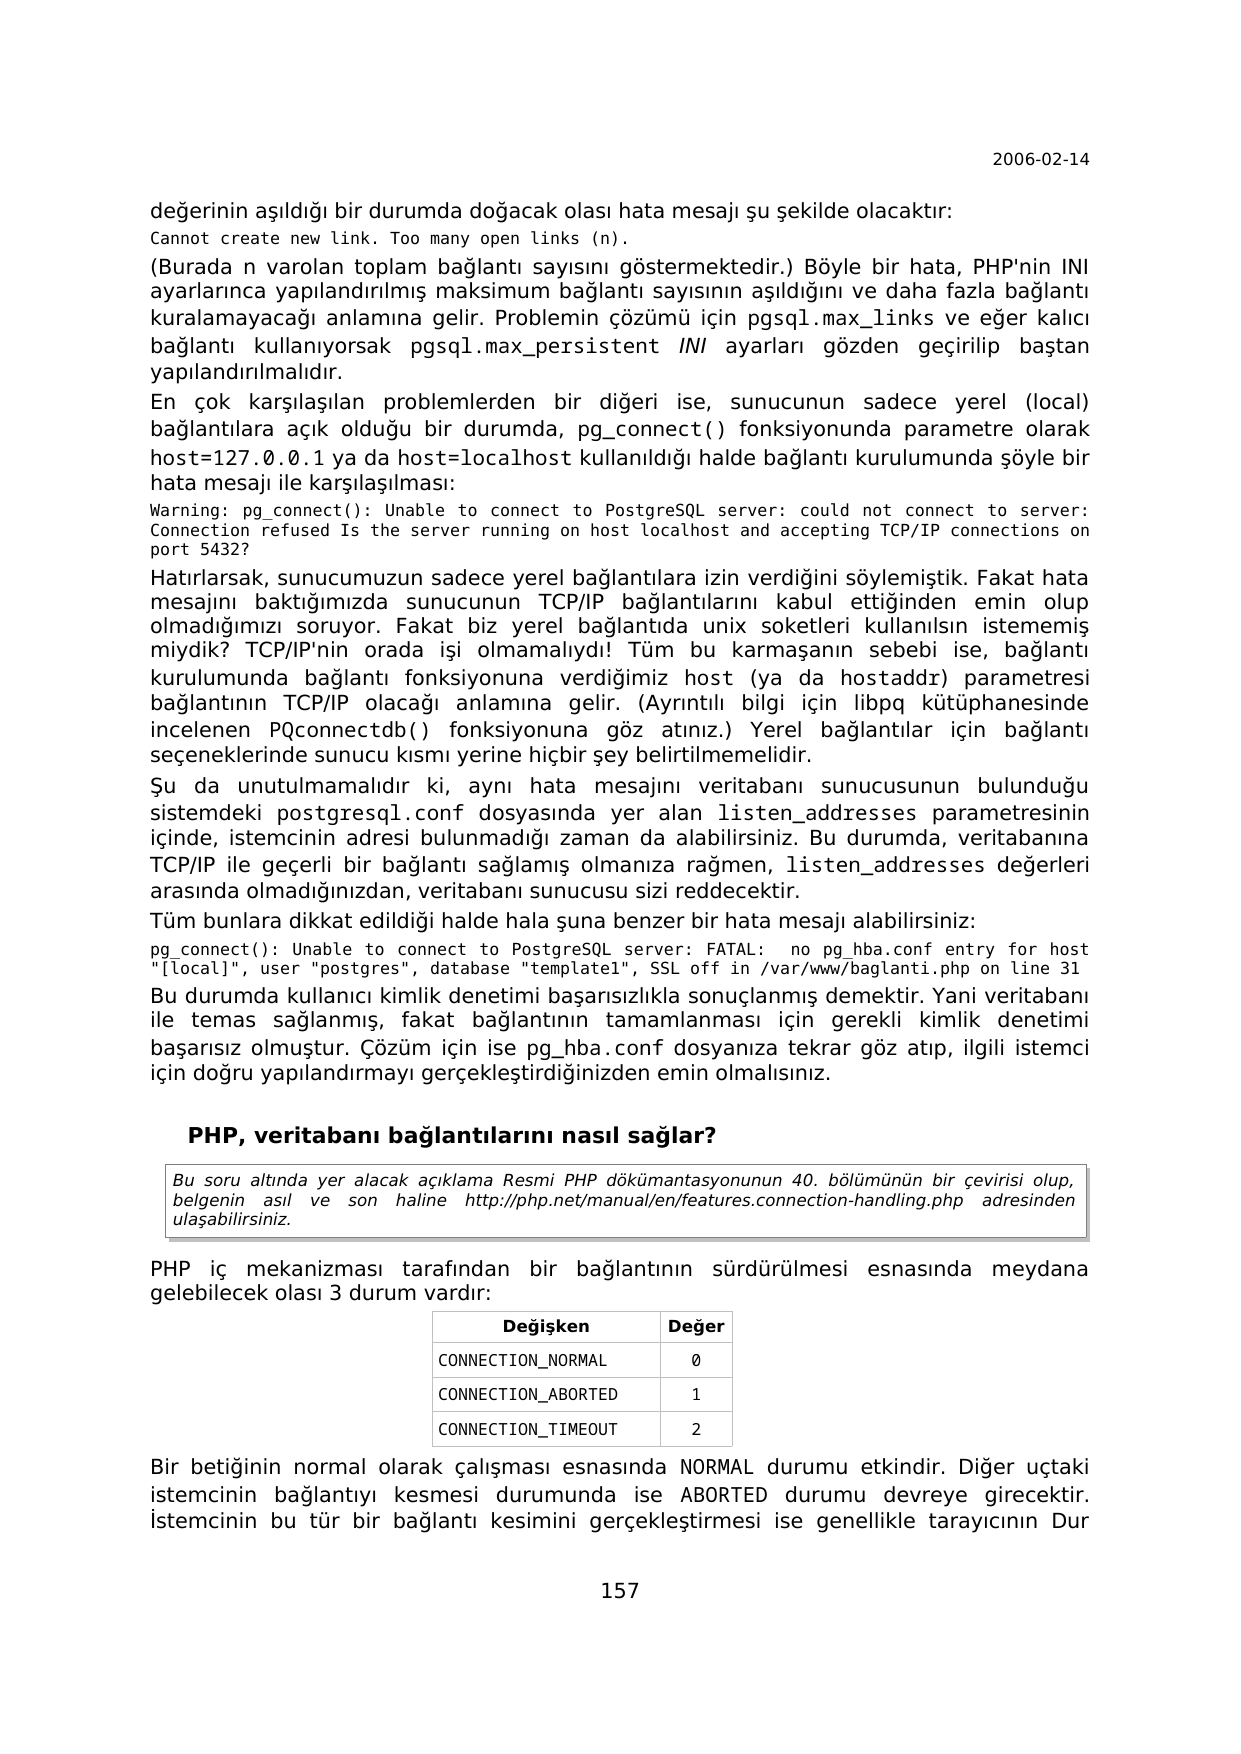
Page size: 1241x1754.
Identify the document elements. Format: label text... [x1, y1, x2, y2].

text En çok karşılaşılan problemlerden bir diğeri ise, sunucunun sadece yerel (local) bağlantılara açık olduğu bir durumda, pg_connect() fonksiyonunda parametre olarak host=127.0.0.1 ya da host=localhost kullanıldığı halde bağlantı kurulumunda şöyle bir hata mesajı ile karşılaşılması: [150, 390, 1090, 495]
text Bu soru altında yer alacak açıklama Resmi PHP dökümantasyonunun 40. bölümünün bir çevirisi olup, belgenin asıl ve son haline http://php.net/manual/en/features.connection-handling.php adresinden ulaşabilirsiniz. [166, 1165, 1086, 1237]
table_cell 1 [661, 1378, 732, 1411]
table_cell 2 [661, 1412, 732, 1446]
text Bir betiğinin normal olarak çalışması esnasında NORMAL durumu etkindir. Diğer uçtaki istemcinin bağlantıyı kesmesi durumunda ise ABORTED durumu devreye girecektir. İstemcinin bu tür bir bağlantı kesimini gerçekleştirmesi ise genellikle tarayıcının Dur [150, 1452, 1090, 1533]
table_cell CONNECTION_TIMEOUT [433, 1412, 660, 1446]
table_cell 0 [661, 1343, 732, 1377]
text Cannot create new link. Too many open links (n). [150, 229, 1090, 249]
table_cell CONNECTION_NORMAL [433, 1343, 660, 1377]
text Warning: pg_connect(): Unable to connect to PostgreSQL server: could not connect to server: Connection refused Is the server running on host localhost and accepting TCP/IP connections on port 5432? [150, 501, 1090, 559]
text Bu durumda kullanıcı kimlik denetimi başarısızlıkla sonuçlanmış demektir. Yani veritabanı ile temas sağlanmış, fakat bağlantının tamamlanması için gerekli kimlik denetimi başarısız olmuştur. Çözüm için ise pg_hba.conf dosyanıza tekrar göz atıp, ilgili istemci için doğru yapılandırmayı gerçekleştirdiğinizden emin olmalısınız. [150, 984, 1090, 1085]
text PHP iç mekanizması tarafından bir bağlantının sürdürülmesi esnasında meydana gelebilecek olası 3 durum vardır: [150, 1257, 1090, 1305]
text değerinin aşıldığı bir durumda doğacak olası hata mesajı şu şekilde olacaktır: [150, 199, 1090, 223]
text (Burada n varolan toplam bağlantı sayısını göstermektedir.) Böyle bir hata, PHP'nin INI ayarlarınca yapılandırılmış maksimum bağlantı sayısının aşıldığını ve daha fazla bağlantı kuralamayacağı anlamına gelir. Problemin çözümü için pgsql.max_links ve eğer kalıcı bağlantı kullanıyorsak pgsql.max_persistent INI ayarları gözden geçirilip baştan yapılandırılmalıdır. [150, 255, 1090, 384]
table_header Değişken [433, 1312, 660, 1342]
text Tüm bunlara dikkat edildiği halde hala şuna benzer bir hata mesajı alabilirsiniz: [150, 909, 1090, 933]
text pg_connect(): Unable to connect to PostgreSQL server: FATAL: no pg_hba.conf entry for host "[local]", user "postgres", database "template1", SSL off in /var/www/baglanti.php on line 31 [150, 939, 1090, 978]
table_cell CONNECTION_ABORTED [433, 1378, 660, 1411]
table_header Değer [661, 1312, 732, 1342]
text Şu da unutulmamalıdır ki, aynı hata mesajını veritabanı sunucusunun bulunduğu sistemdeki postgresql.conf dosyasında yer alan listen_addresses parametresinin içinde, istemcinin adresi bulunmadığı zaman da alabilirsiniz. Bu durumda, veritabanına TCP/IP ile geçerli bir bağlantı sağlamış olmanıza rağmen, listen_addresses değerleri arasında olmadığınızdan, veritabanı sunucusu sizi reddecektir. [150, 774, 1090, 903]
text Hatırlarsak, sunucumuzun sadece yerel bağlantılara izin verdiğini söylemiştik. Fakat hata mesajını baktığımızda sunucunun TCP/IP bağlantılarını kabul ettiğinden emin olup olmadığımızı soruyor. Fakat biz yerel bağlantıda unix soketleri kullanılsın istememiş miydik? TCP/IP'nin orada işi olmamalıydı! Tüm bu karmaşanın sebebi ise, bağlantı kurulumunda bağlantı fonksiyonuna verdiğimiz host (ya da hostaddr) parametresi bağlantının TCP/IP olacağı anlamına gelir. (Ayrıntılı bilgi için libpq kütüphanesinde incelenen PQconnectdb() fonksiyonuna göz atınız.) Yerel bağlantılar için bağlantı seçeneklerinde sunucu kısmı yerine hiçbir şey belirtilmemelidir. [150, 566, 1090, 768]
subtitle PHP, veritabanı bağlantılarını nasıl sağlar? [187, 1123, 1090, 1149]
